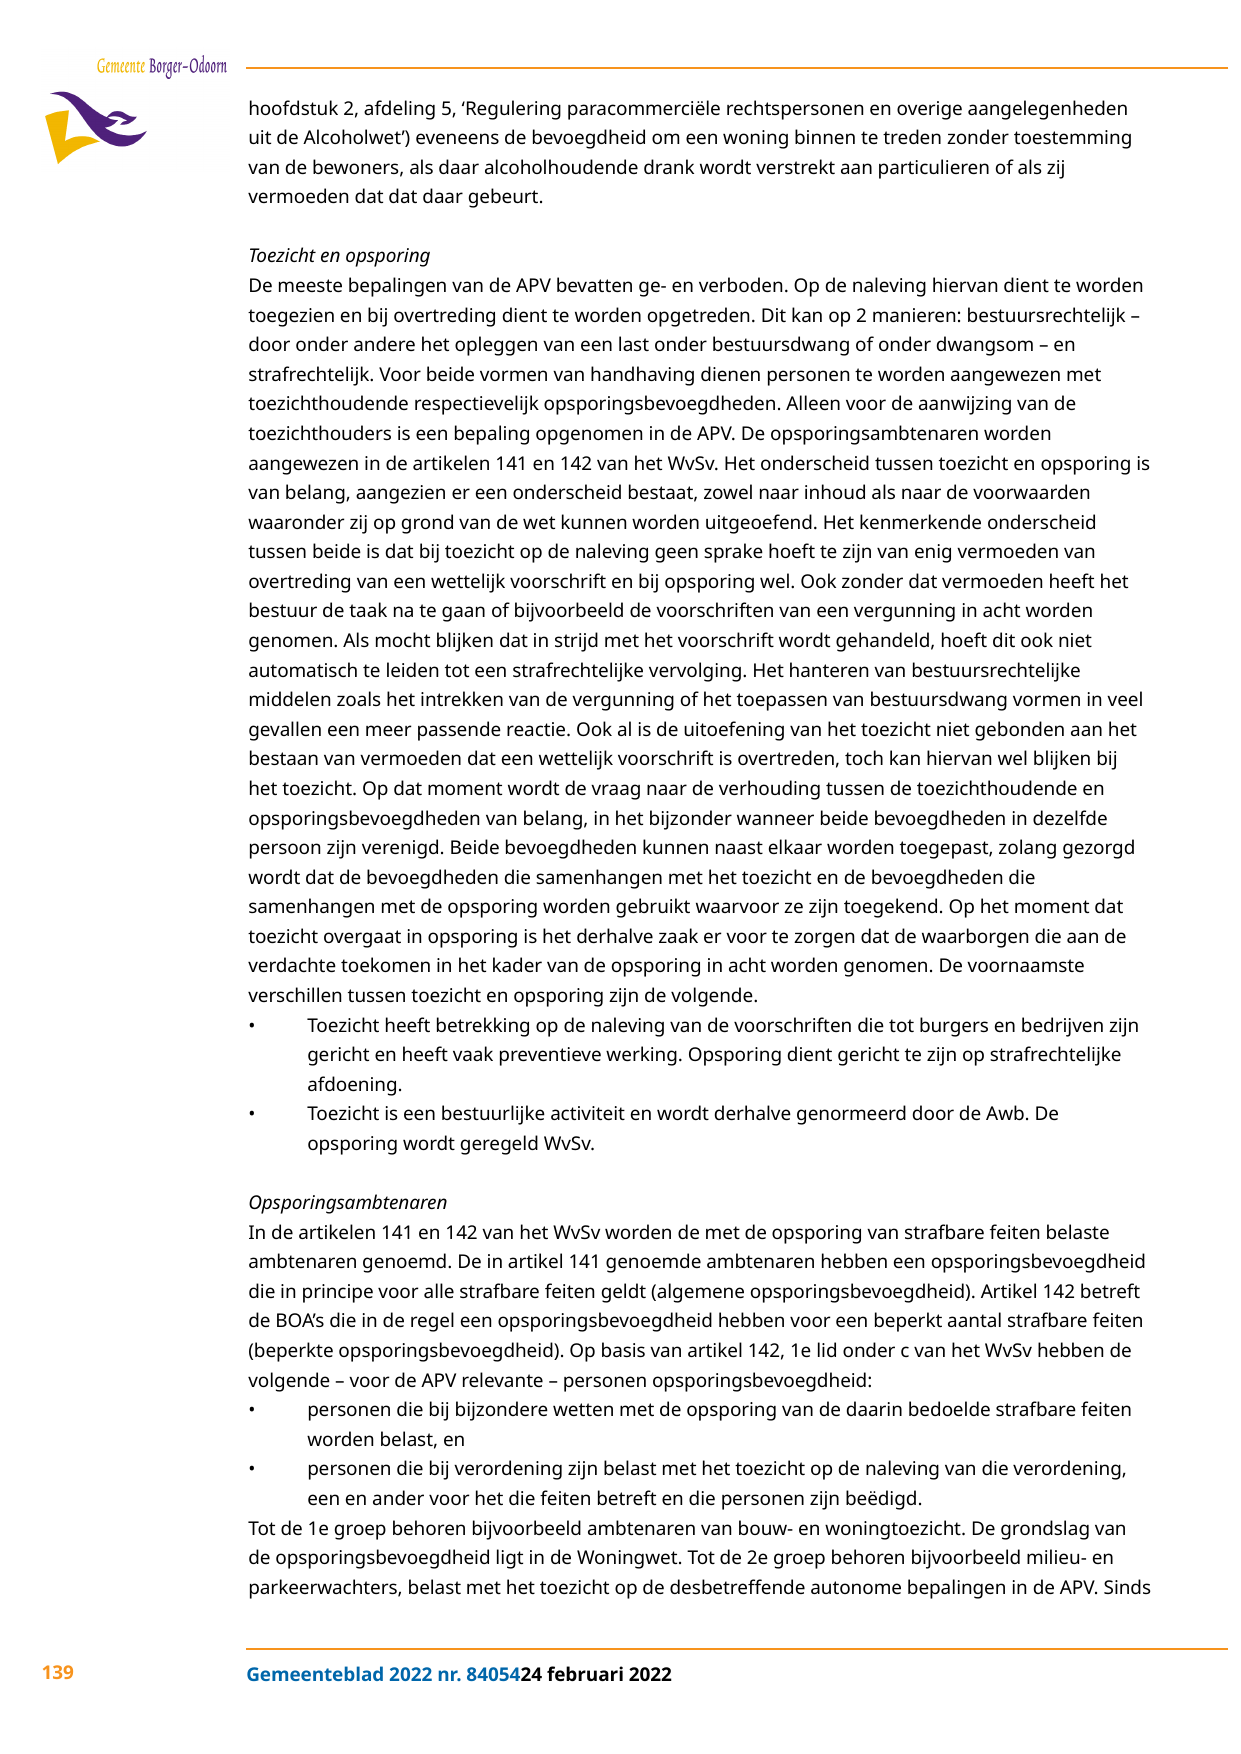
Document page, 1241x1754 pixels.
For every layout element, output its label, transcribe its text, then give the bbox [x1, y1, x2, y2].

list Toezicht heeft betrekking op de naleving van de voorschriften die tot burgers en bedrijven zijn gericht en heeft vaak preventieve werking. Opsporing dient gericht te zijn op strafrechtelijke afdoening. [248, 1012, 1152, 1097]
text Toezicht en opsporing [248, 243, 1152, 268]
text In de artikelen 141 en 142 van het WvSv worden de met de opsporing van strafbare feiten belaste ambtenaren genoemd. De in artikel 141 genoemde ambtenaren hebben een opsporingsbevoegdheid die in principe voor alle strafbare feiten geldt (algemene opsporingsbevoegdheid). Artikel 142 betreft de BOA’s die in de regel een opsporingsbevoegdheid hebben voor een beperkt aantal strafbare feiten (beperkte opsporingsbevoegdheid). Op basis van artikel 142, 1e lid onder c van het WvSv hebben de volgende – voor de APV relevante – personen opsporingsbevoegdheid: [248, 1219, 1152, 1393]
picture [41, 47, 231, 172]
list personen die bij verordening zijn belast met het toezicht op de naleving van die verordening, een en ander voor het die feiten betreft en die personen zijn beëdigd. [248, 1456, 1152, 1511]
text De meeste bepalingen van de APV bevatten ge- en verboden. Op de naleving hiervan dient te worden toegezien en bij overtreding dient te worden opgetreden. Dit kan op 2 manieren: bestuursrechtelijk – door onder andere het opleggen van een last onder bestuursdwang of onder dwangsom – en strafrechtelijk. Voor beide vormen van handhaving dienen personen te worden aangewezen met toezichthoudende respectievelijk opsporingsbevoegdheden. Alleen voor de aanwijzing van de toezichthouders is een bepaling opgenomen in de APV. De opsporingsambtenaren worden aangewezen in de artikelen 141 en 142 van het WvSv. Het onderscheid tussen toezicht en opsporing is van belang, aangezien er een onderscheid bestaat, zowel naar inhoud als naar de voorwaarden waaronder zij op grond van de wet kunnen worden uitgeoefend. Het kenmerkende onderscheid tussen beide is dat bij toezicht op de naleving geen sprake hoeft te zijn van enig vermoeden van overtreding van een wettelijk voorschrift en bij opsporing wel. Ook zonder dat vermoeden heeft het bestuur de taak na te gaan of bijvoorbeeld de voorschriften van een vergunning in acht worden genomen. Als mocht blijken dat in strijd met het voorschrift wordt gehandeld, hoeft dit ook niet automatisch te leiden tot een strafrechtelijke vervolging. Het hanteren van bestuursrechtelijke middelen zoals het intrekken van de vergunning of het toepassen van bestuursdwang vormen in veel gevallen een meer passende reactie. Ook al is de uitoefening van het toezicht niet gebonden aan het bestaan van vermoeden dat een wettelijk voorschrift is overtreden, toch kan hiervan wel blijken bij het toezicht. Op dat moment wordt de vraag naar de verhouding tussen de toezichthoudende en opsporingsbevoegdheden van belang, in het bijzonder wanneer beide bevoegdheden in dezelfde persoon zijn verenigd. Beide bevoegdheden kunnen naast elkaar worden toegepast, zolang gezorgd wordt dat de bevoegdheden die samenhangen met het toezicht en de bevoegdheden die samenhangen met de opsporing worden gebruikt waarvoor ze zijn toegekend. Op het moment dat toezicht overgaat in opsporing is het derhalve zaak er voor te zorgen dat de waarborgen die aan de verdachte toekomen in het kader van de opsporing in acht worden genomen. De voornaamste verschillen tussen toezicht en opsporing zijn de volgende. [248, 272, 1152, 1008]
list personen die bij bijzondere wetten met de opsporing van de daarin bedoelde strafbare feiten worden belast, en [248, 1396, 1152, 1452]
text Opsporingsambtenaren [248, 1189, 1152, 1215]
text Tot de 1e groep behoren bijvoorbeeld ambtenaren van bouw- en woningtoezicht. De grondslag van de opsporingsbevoegdheid ligt in de Woningwet. Tot de 2e groep behoren bijvoorbeeld milieu- en parkeerwachters, belast met het toezicht op de desbetreffende autonome bepalingen in de APV. Sinds [248, 1515, 1152, 1600]
list Toezicht is een bestuurlijke activiteit en wordt derhalve genormeerd door de Awb. De opsporing wordt geregeld WvSv. [248, 1101, 1152, 1156]
text hoofdstuk 2, afdeling 5, ‘Regulering paracommerciële rechtspersonen en overige aangelegenheden uit de Alcoholwet’) eveneens de bevoegdheid om een woning binnen te treden zonder toestemming van de bewoners, als daar alcoholhoudende drank wordt verstrekt aan particulieren of als zij vermoeden dat dat daar gebeurt. [248, 95, 1152, 209]
